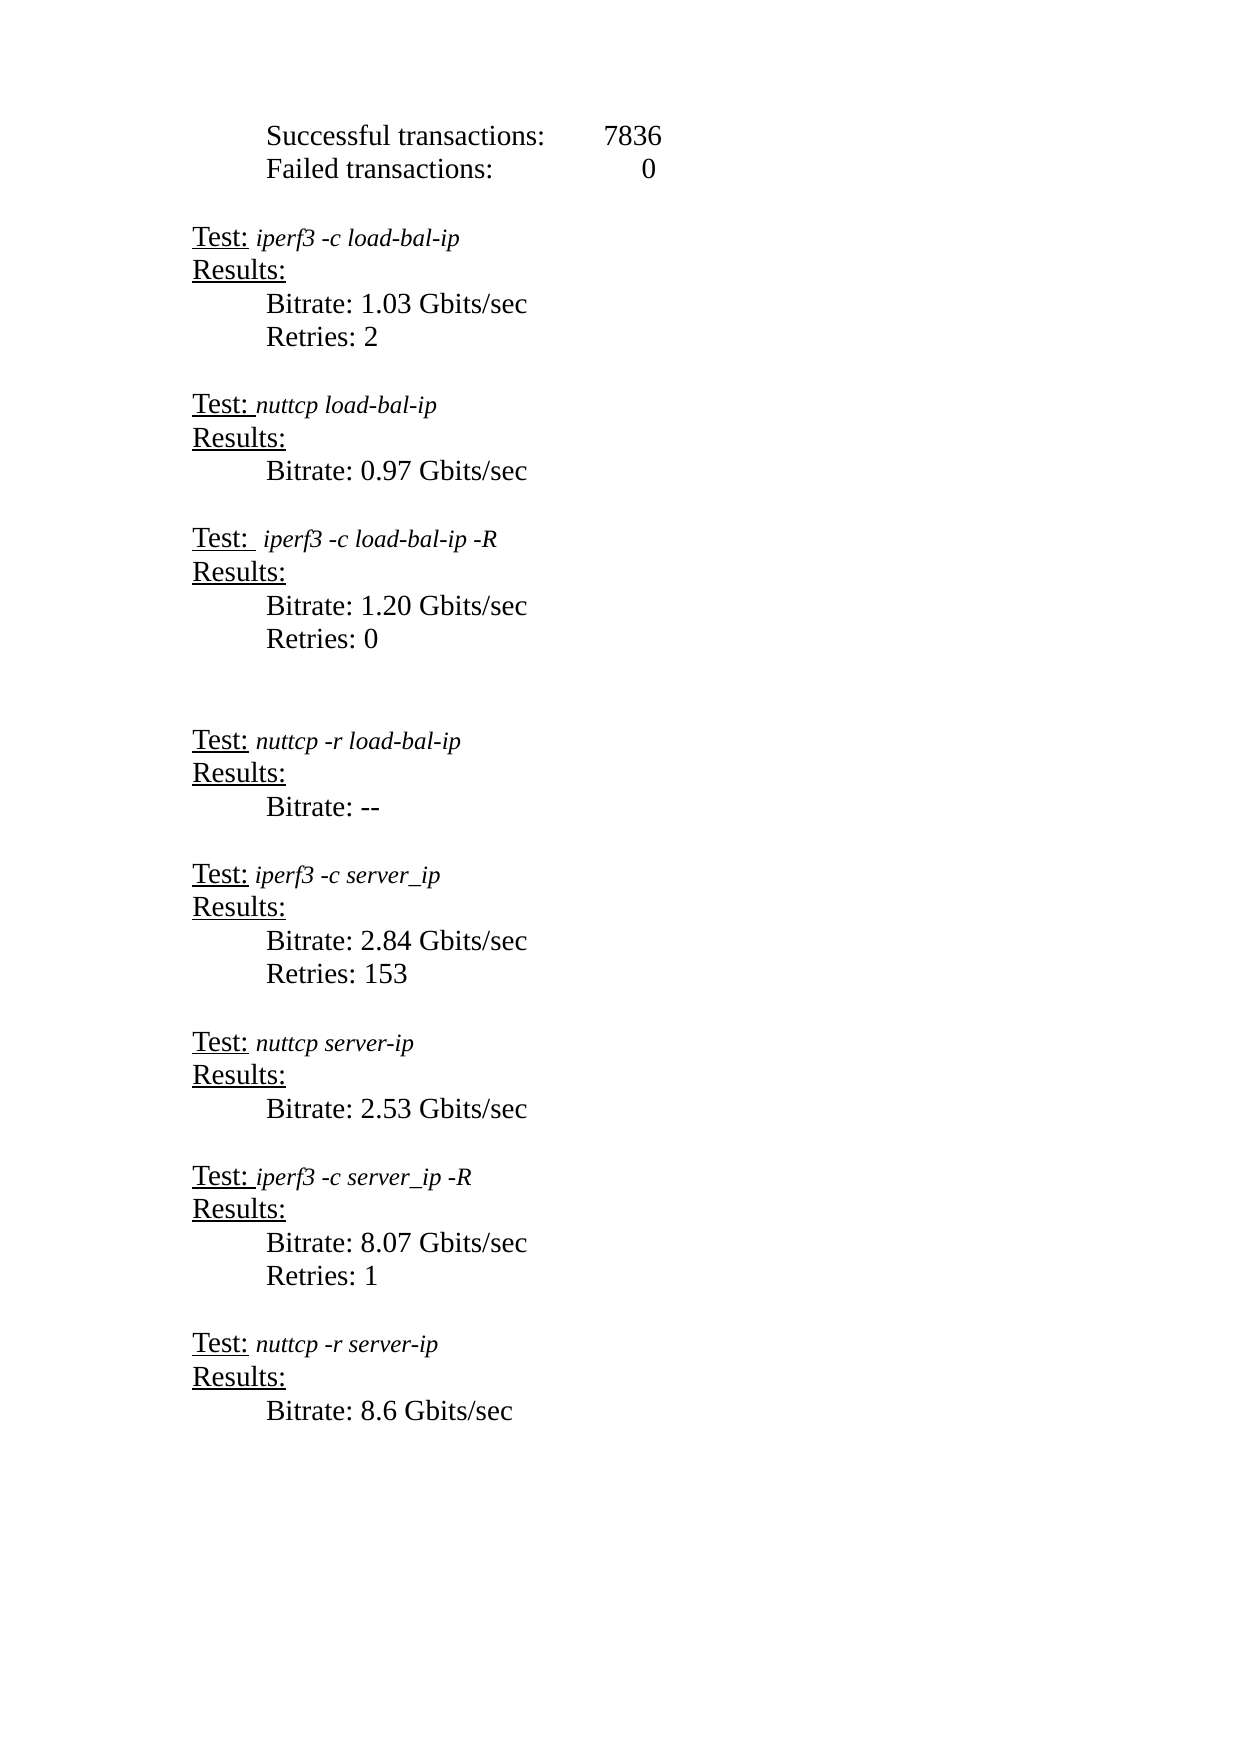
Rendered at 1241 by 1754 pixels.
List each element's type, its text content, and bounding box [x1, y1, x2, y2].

text Results: [192, 420, 1122, 453]
text Results: [192, 889, 1122, 923]
text Bitrate: 2.53 Gbits/sec [266, 1091, 1122, 1124]
text Results: [192, 1057, 1122, 1091]
text Bitrate: 0.97 Gbits/sec [266, 453, 1122, 487]
text Retries: 1 [266, 1258, 1122, 1292]
text Test: iperf3 -c load-bal-ip -R [192, 521, 1122, 554]
text Failed transactions: 0 [266, 152, 1122, 185]
text Bitrate: 1.20 Gbits/sec [266, 588, 1122, 621]
text Results: [192, 1359, 1122, 1393]
text Test: nuttcp server-ip [192, 1024, 1122, 1057]
text Retries: 0 [266, 621, 1122, 655]
text Test: nuttcp -r load-bal-ip [192, 722, 1122, 755]
text Retries: 153 [266, 957, 1122, 990]
text Results: [192, 554, 1122, 588]
text Test: nuttcp load-bal-ip [192, 386, 1122, 420]
text Bitrate: -- [266, 789, 1122, 822]
text Successful transactions: 7836 [266, 118, 1122, 152]
text Bitrate: 1.03 Gbits/sec [266, 286, 1122, 319]
text Results: [192, 252, 1122, 286]
text Test: iperf3 -c load-bal-ip [192, 219, 1122, 252]
text Results: [192, 1191, 1122, 1225]
text Bitrate: 8.07 Gbits/sec [266, 1225, 1122, 1258]
text Test: iperf3 -c server_ip [192, 856, 1122, 889]
text Retries: 2 [266, 319, 1122, 353]
text Bitrate: 2.84 Gbits/sec [266, 923, 1122, 957]
text Test: iperf3 -c server_ip -R [192, 1158, 1122, 1191]
text Bitrate: 8.6 Gbits/sec [266, 1393, 1122, 1426]
text Results: [192, 755, 1122, 789]
text Test: nuttcp -r server-ip [192, 1326, 1122, 1359]
